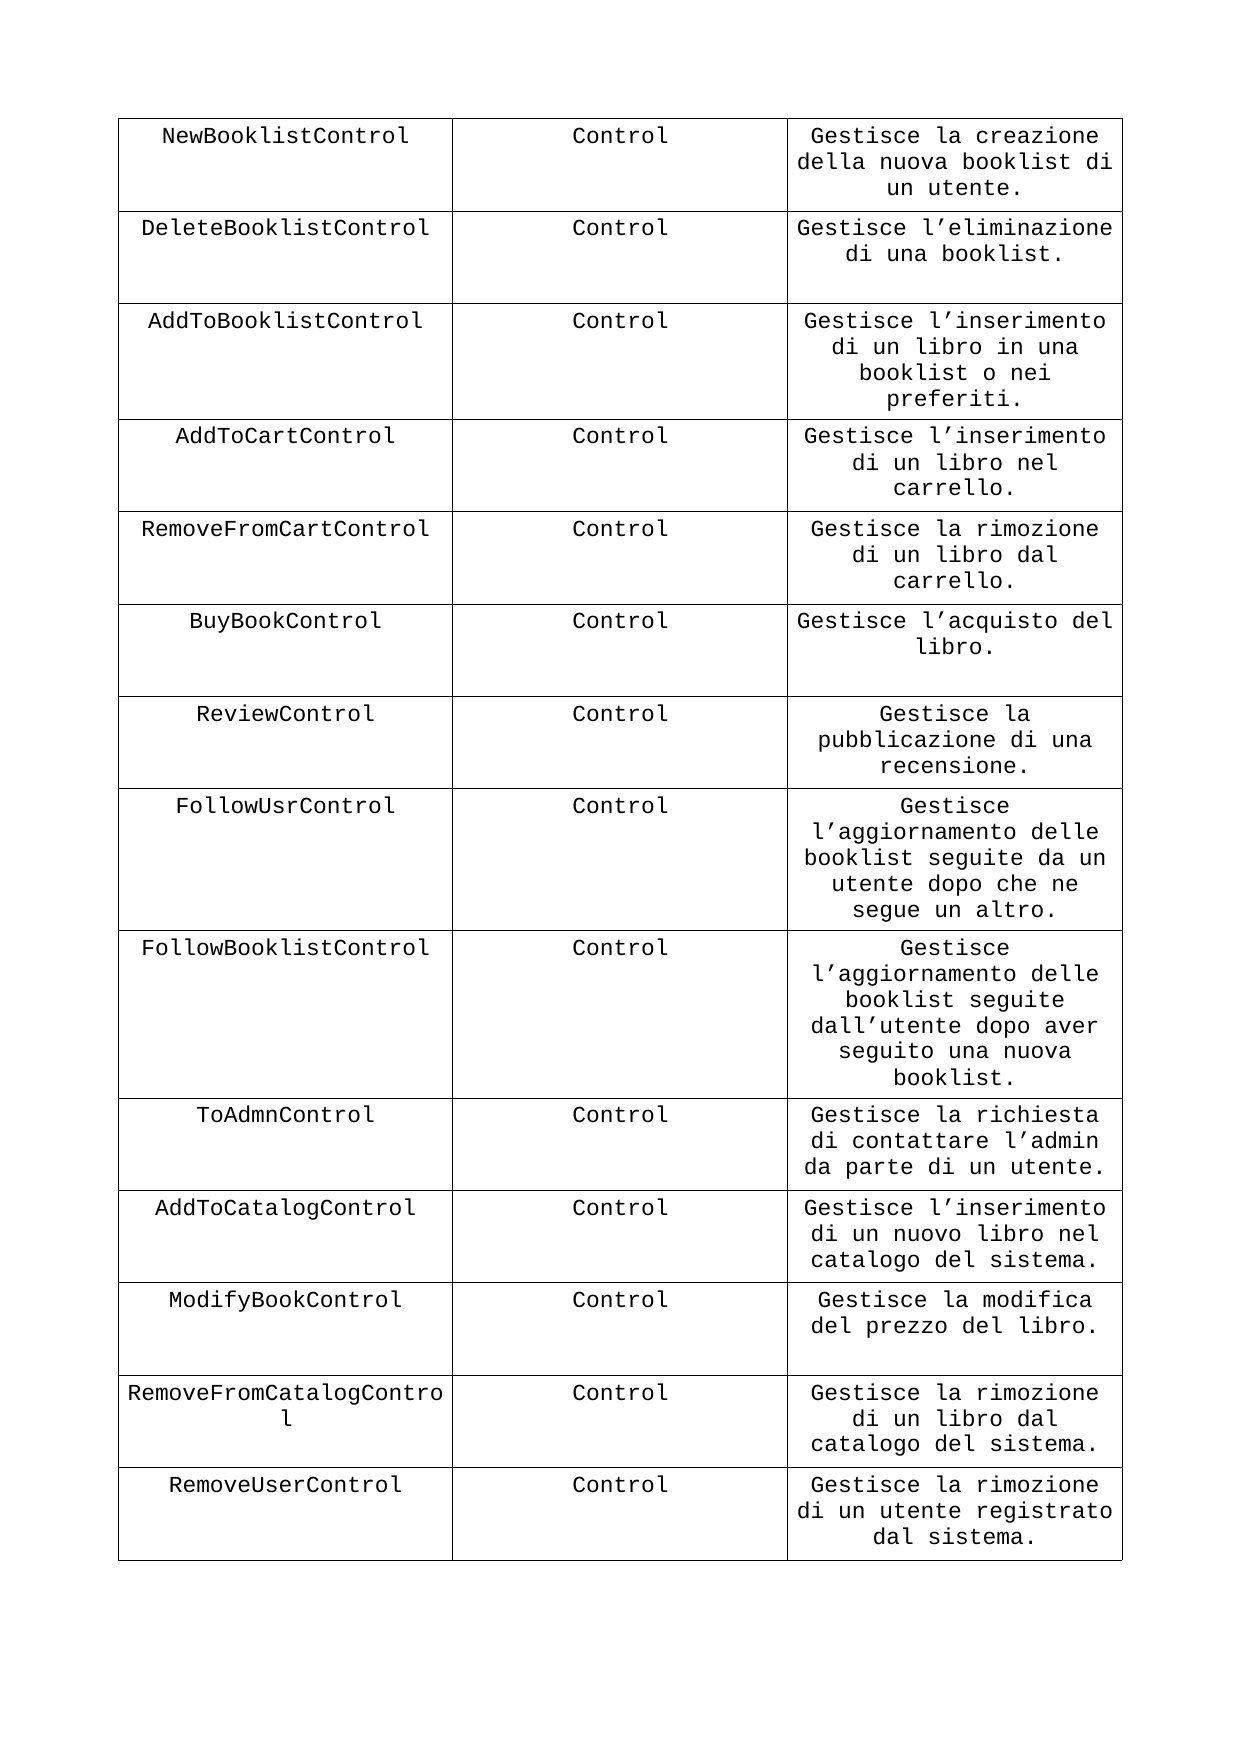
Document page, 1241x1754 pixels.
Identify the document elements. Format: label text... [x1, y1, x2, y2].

table_cell Control [453, 605, 787, 696]
table_cell Control [453, 1191, 787, 1282]
table_cell Gestisce la pubblicazione di una recensione. [788, 697, 1122, 788]
table_cell AddToCartControl [119, 420, 452, 511]
table_cell FollowUsrControl [119, 789, 452, 930]
table_cell RemoveFromCartControl [119, 512, 452, 603]
table_cell Control [453, 119, 787, 211]
table_cell AddToBooklistControl [119, 304, 452, 419]
table_cell Control [453, 420, 787, 511]
table_cell ModifyBookControl [119, 1283, 452, 1375]
table_cell Gestisce l’eliminazione di una booklist. [788, 212, 1122, 303]
table_cell Control [453, 304, 787, 419]
table_cell Control [453, 1376, 787, 1467]
table_cell BuyBookControl [119, 605, 452, 696]
table_cell Control [453, 1099, 787, 1190]
table_cell Gestisce l’inserimento di un libro nel carrello. [788, 420, 1122, 511]
table_cell Control [453, 1283, 787, 1375]
table_cell Gestisce la rimozione di un libro dal catalogo del sistema. [788, 1376, 1122, 1467]
table_cell ReviewControl [119, 697, 452, 788]
table_cell Gestisce la rimozione di un utente registrato dal sistema. [788, 1468, 1122, 1559]
table_cell RemoveUserControl [119, 1468, 452, 1559]
table_cell DeleteBooklistControl [119, 212, 452, 303]
table_cell Gestisce l’aggiornamento delle booklist seguite dall’utente dopo aver seguito una nuova booklist. [788, 931, 1122, 1097]
table_cell ToAdmnControl [119, 1099, 452, 1190]
table_cell Control [453, 212, 787, 303]
table_cell Gestisce la rimozione di un libro dal carrello. [788, 512, 1122, 603]
table_cell AddToCatalogControl [119, 1191, 452, 1282]
table_cell NewBooklistControl [119, 119, 452, 211]
table_cell Gestisce la creazione della nuova booklist di un utente. [788, 119, 1122, 211]
table_cell Control [453, 789, 787, 930]
table_cell Gestisce l’acquisto del libro. [788, 605, 1122, 696]
table_cell Gestisce la modifica del prezzo del libro. [788, 1283, 1122, 1375]
table_cell Gestisce la richiesta di contattare l’admin da parte di un utente. [788, 1099, 1122, 1190]
table_cell Control [453, 512, 787, 603]
table_cell Control [453, 697, 787, 788]
table_cell Control [453, 931, 787, 1097]
table_cell RemoveFromCatalogControl [119, 1376, 452, 1467]
table_cell Gestisce l’inserimento di un nuovo libro nel catalogo del sistema. [788, 1191, 1122, 1282]
table_cell Control [453, 1468, 787, 1559]
table_cell Gestisce l’aggiornamento delle booklist seguite da un utente dopo che ne segue un altro. [788, 789, 1122, 930]
table_cell FollowBooklistControl [119, 931, 452, 1097]
table_cell Gestisce l’inserimento di un libro in una booklist o nei preferiti. [788, 304, 1122, 419]
